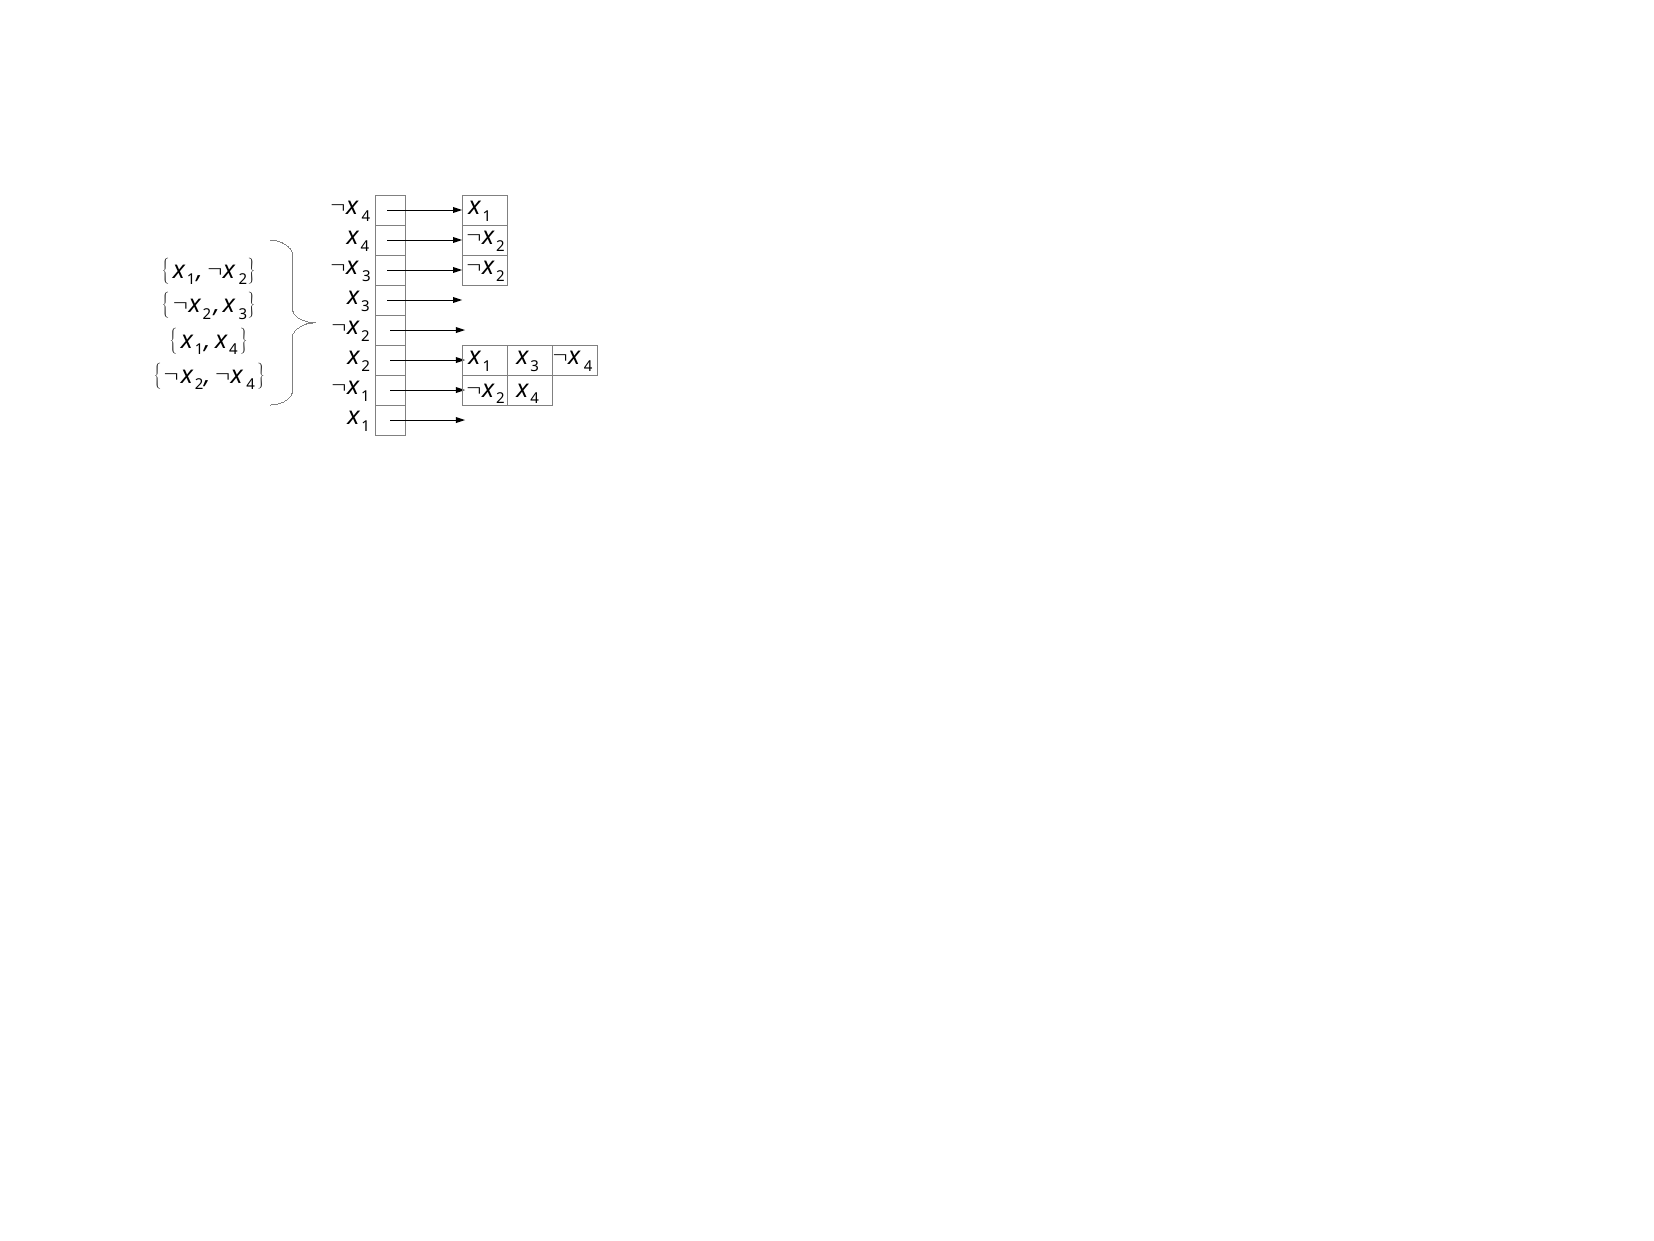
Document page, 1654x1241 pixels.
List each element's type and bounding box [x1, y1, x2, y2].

chart [147, 255, 273, 424]
chart [324, 191, 376, 436]
chart [460, 341, 545, 408]
chart [460, 191, 511, 286]
chart [546, 341, 598, 376]
